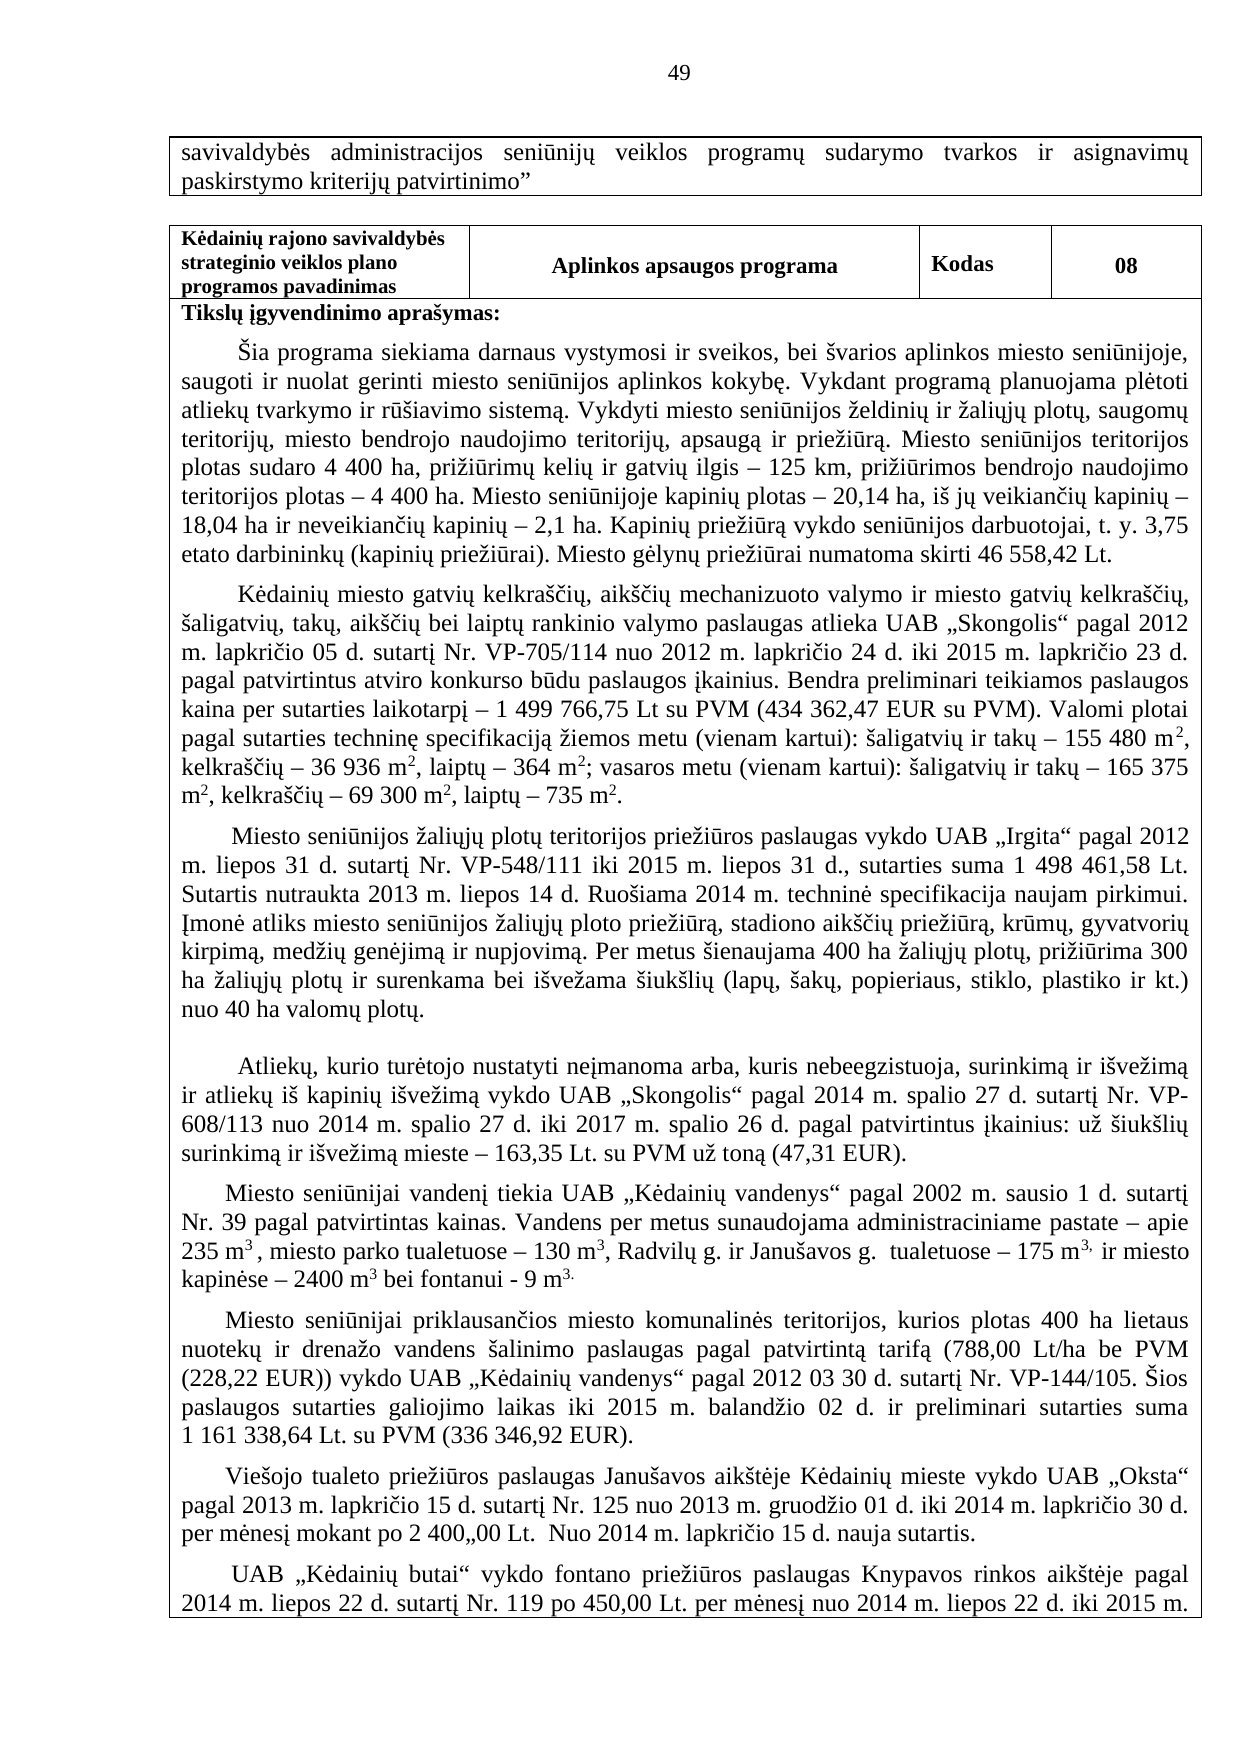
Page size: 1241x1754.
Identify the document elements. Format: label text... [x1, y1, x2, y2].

table_cell Tikslų įgyvendinimo aprašymas: Šia programa siekiama darnaus vystymosi ir sveikos, bei švarios aplinkos miesto seniūnijoje, saugoti ir nuolat gerinti miesto seniūnijos aplinkos kokybę. Vykdant programą planuojama plėtoti atliekų tvarkymo ir rūšiavimo sistemą. Vykdyti miesto seniūnijos želdinių ir žaliųjų plotų, saugomų teritorijų, miesto bendrojo naudojimo teritorijų, apsaugą ir priežiūrą. Miesto seniūnijos teritorijos plotas sudaro 4 400 ha, prižiūrimų kelių ir gatvių ilgis – 125 km, prižiūrimos bendrojo naudojimo teritorijos plotas – 4 400 ha. Miesto seniūnijoje kapinių plotas – 20,14 ha, iš jų veikiančių kapinių – 18,04 ha ir neveikiančių kapinių – 2,1 ha. Kapinių priežiūrą vykdo seniūnijos darbuotojai, t. y. 3,75 etato darbininkų (kapinių priežiūrai). Miesto gėlynų priežiūrai numatoma skirti 46 558,42 Lt. Kėdainių miesto gatvių kelkraščių, aikščių mechanizuoto valymo ir miesto gatvių kelkraščių, šaligatvių, takų, aikščių bei laiptų rankinio valymo paslaugas atlieka UAB „Skongolis“ pagal 2012 m. lapkričio 05 d. sutartį Nr. VP-705/114 nuo 2012 m. lapkričio 24 d. iki 2015 m. lapkričio 23 d. pagal patvirtintus atviro konkurso būdu paslaugos įkainius. Bendra preliminari teikiamos paslaugos kaina per sutarties laikotarpį – 1 499 766,75 Lt su PVM (434 362,47 EUR su PVM). Valomi plotai pagal sutarties techninę specifikaciją žiemos metu (vienam kartui): šaligatvių ir takų – 155 480 m2, kelkraščių – 36 936 m2, laiptų – 364 m2; vasaros metu (vienam kartui): šaligatvių ir takų – 165 375 m2, kelkraščių – 69 300 m2, laiptų – 735 m2. Miesto seniūnijos žaliųjų plotų teritorijos priežiūros paslaugas vykdo UAB „Irgita“ pagal 2012 m. liepos 31 d. sutartį Nr. VP-548/111 iki 2015 m. liepos 31 d., sutarties suma 1 498 461,58 Lt. Sutartis nutraukta 2013 m. liepos 14 d. Ruošiama 2014 m. techninė specifikacija naujam pirkimui. Įmonė atliks miesto seniūnijos žaliųjų ploto priežiūrą, stadiono aikščių priežiūrą, krūmų, gyvatvorių kirpimą, medžių genėjimą ir nupjovimą. Per metus šienaujama 400 ha žaliųjų plotų, prižiūrima 300 ha žaliųjų plotų ir surenkama bei išvežama šiukšlių (lapų, šakų, popieriaus, stiklo, plastiko ir kt.) nuo 40 ha valomų plotų. Atliekų, kurio turėtojo nustatyti neįmanoma arba, kuris nebeegzistuoja, surinkimą ir išvežimą ir atliekų iš kapinių išvežimą vykdo UAB „Skongolis“ pagal 2014 m. spalio 27 d. sutartį Nr. VP-608/113 nuo 2014 m. spalio 27 d. iki 2017 m. spalio 26 d. pagal patvirtintus įkainius: už šiukšlių surinkimą ir išvežimą mieste – 163,35 Lt. su PVM už toną (47,31 EUR). Miesto seniūnijai vandenį tiekia UAB „Kėdainių vandenys“ pagal 2002 m. sausio 1 d. sutartį Nr. 39 pagal patvirtintas kainas. Vandens per metus sunaudojama administraciniame pastate – apie 235 m3 , miesto parko tualetuose – 130 m3, Radvilų g. ir Janušavos g. tualetuose – 175 m3, ir miesto kapinėse – 2400 m3 bei fontanui - 9 m3. Miesto seniūnijai priklausančios miesto komunalinės teritorijos, kurios plotas 400 ha lietaus nuotekų ir drenažo vandens šalinimo paslaugas pagal patvirtintą tarifą (788,00 Lt/ha be PVM (228,22 EUR)) vykdo UAB „Kėdainių vandenys“ pagal 2012 03 30 d. sutartį Nr. VP-144/105. Šios paslaugos sutarties galiojimo laikas iki 2015 m. balandžio 02 d. ir preliminari sutarties suma 1 161 338,64 Lt. su PVM (336 346,92 EUR). Viešojo tualeto priežiūros paslaugas Janušavos aikštėje Kėdainių mieste vykdo UAB „Oksta“ pagal 2013 m. lapkričio 15 d. sutartį Nr. 125 nuo 2013 m. gruodžio 01 d. iki 2014 m. lapkričio 30 d. per mėnesį mokant po 2 400„00 Lt. Nuo 2014 m. lapkričio 15 d. nauja sutartis. UAB „Kėdainių butai“ vykdo fontano priežiūros paslaugas Knypavos rinkos aikštėje pagal 2014 m. liepos 22 d. sutartį Nr. 119 po 450,00 Lt. per mėnesį nuo 2014 m. liepos 22 d. iki 2015 m. [170, 299, 1201, 1617]
table_header Aplinkos apsaugos programa [470, 226, 919, 298]
table_header Kodas [920, 226, 1051, 298]
table_header 08 [1052, 226, 1201, 298]
table_header Kėdainių rajono savivaldybės strateginio veiklos plano programos pavadinimas [170, 226, 469, 298]
table_cell savivaldybės administracijos seniūnijų veiklos programų sudarymo tvarkos ir asignavimų paskirstymo kriterijų patvirtinimo” [170, 138, 1201, 195]
